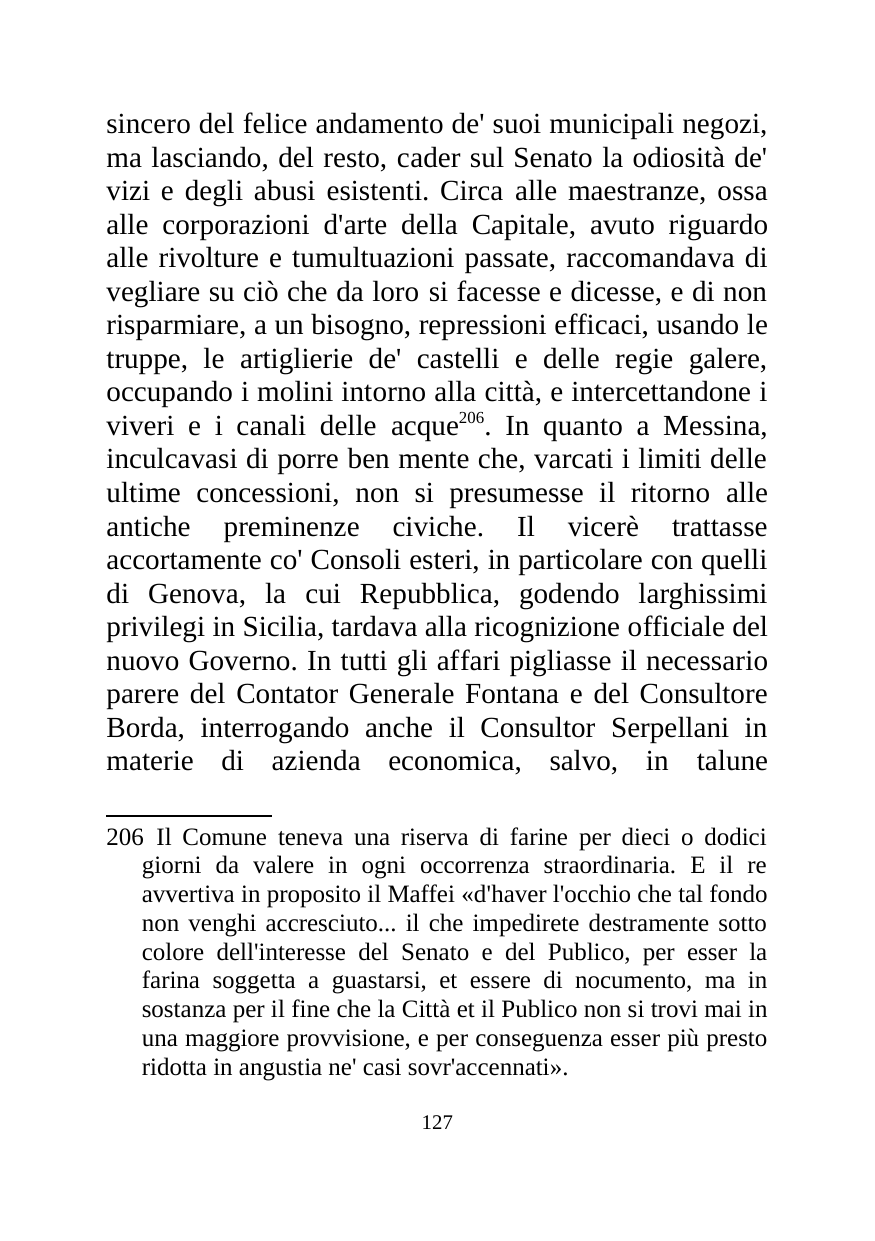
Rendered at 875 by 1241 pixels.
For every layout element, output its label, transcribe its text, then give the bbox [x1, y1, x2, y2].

text sincero del felice andamento de' suoi municipali negozi, ma lasciando, del resto, cader sul Senato la odiosità de' vizi e degli abusi esistenti. Circa alle maestranze, ossa alle corporazioni d'arte della Capitale, avuto riguardo alle rivolture e tumultuazioni passate, raccomandava di vegliare su ciò che da loro si facesse e dicesse, e di non risparmiare, a un bisogno, repressioni efficaci, usando le truppe, le artiglierie de' castelli e delle regie galere, occupando i molini intorno alla città, e intercettandone i viveri e i canali delle acque. In quanto a Messina, inculcavasi di porre ben mente che, varcati i limiti delle ultime concessioni, non si presumesse il ritorno alle antiche preminenze civiche. Il vicerè trattasse accortamente co' Consoli esteri, in particolare con quelli di Genova, la cui Repubblica, godendo larghissimi privilegi in Sicilia, tardava alla ricognizione officiale del nuovo Governo. In tutti gli affari pigliasse il necessario parere del Contator Generale Fontana e del Consultore Borda, interrogando anche il Consultor Serpellani in materie di azienda economica, salvo, in talune [106, 106, 768, 777]
text Il Comune teneva una riserva di farine per dieci o dodici giorni da valere in ogni occorrenza straordinaria. E il re avvertiva in proposito il Maffei «d'haver l'occhio che tal fondo non venghi accresciuto... il che impedirete destramente sotto colore dell'interesse del Senato e del Publico, per esser la farina soggetta a guastarsi, et essere di nocumento, ma in sostanza per il fine che la Città et il Publico non si trovi mai in una maggiore provvisione, e per conseguenza esser più presto ridotta in angustia ne' casi sovr'accennati». [106, 822, 768, 1080]
